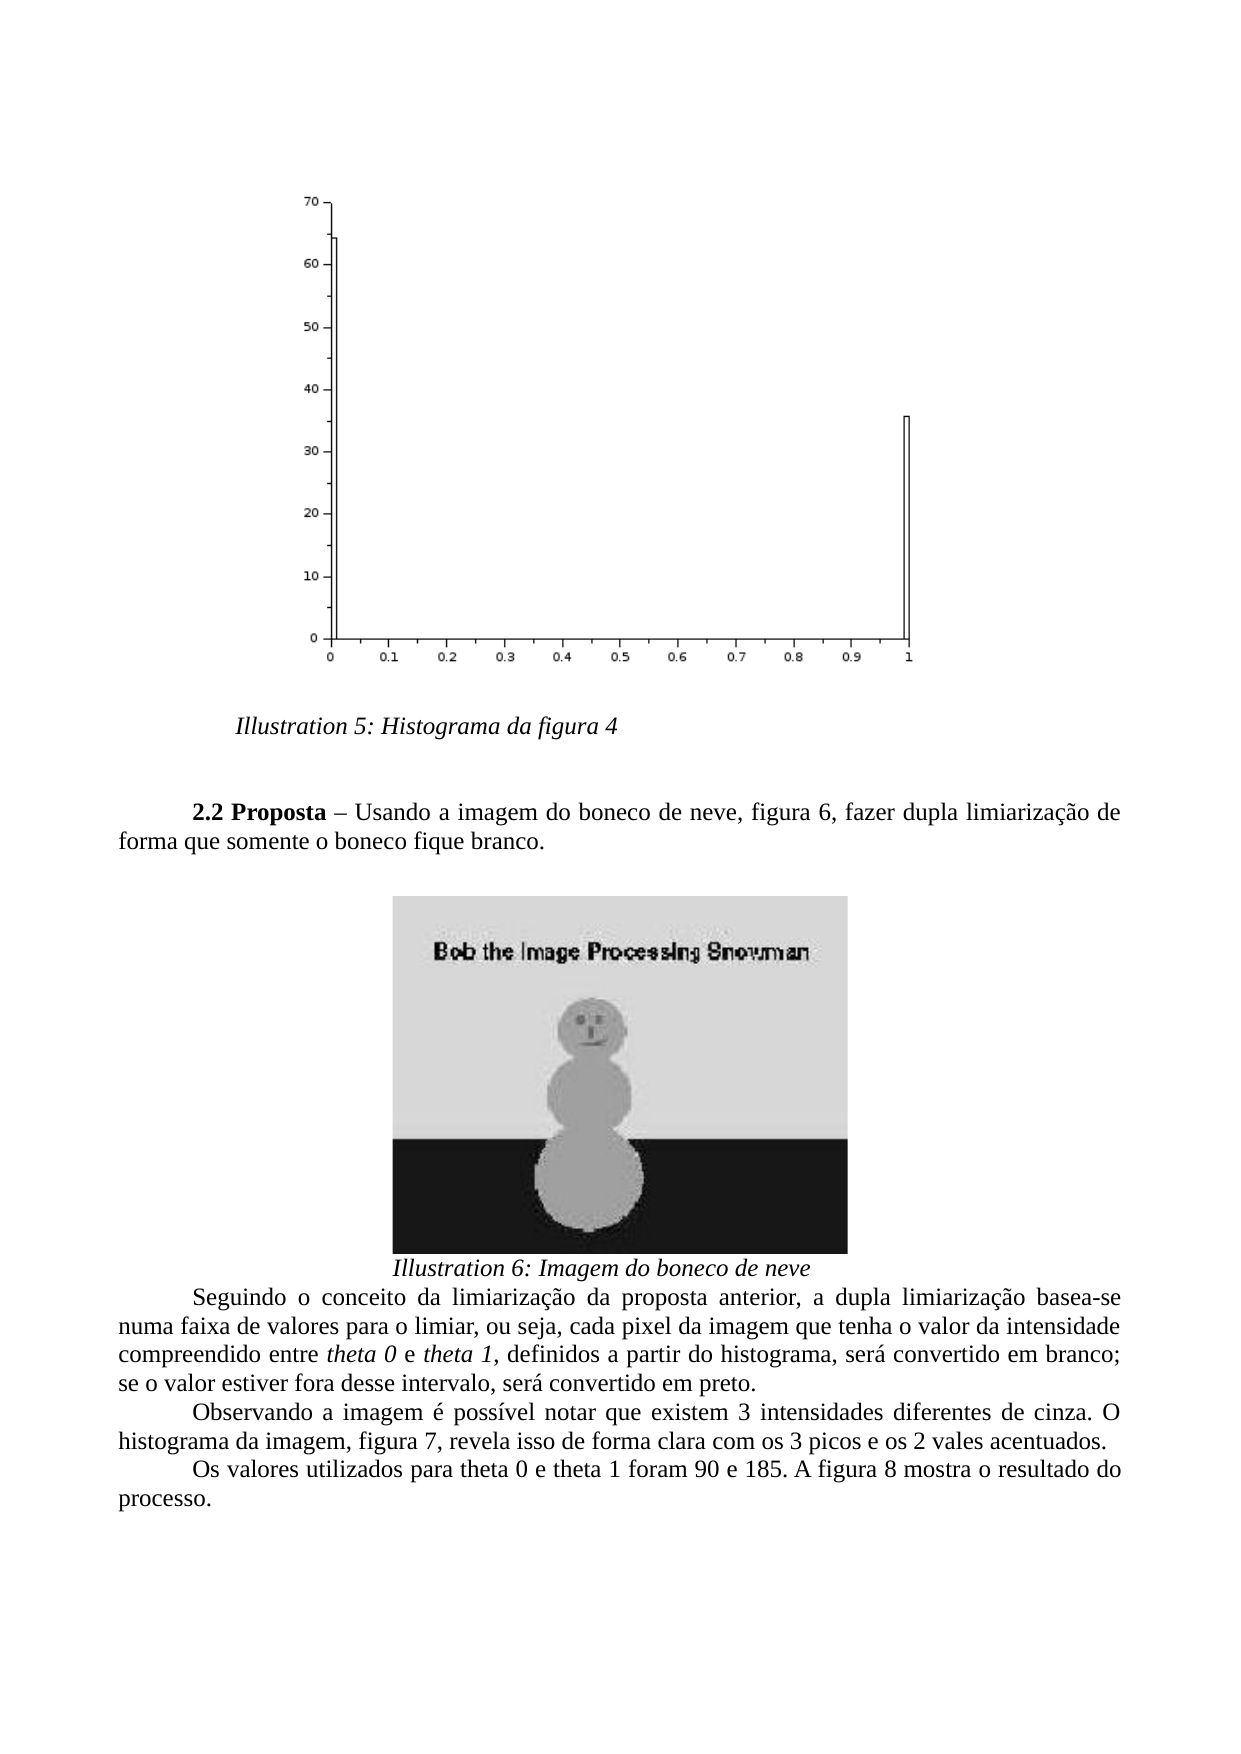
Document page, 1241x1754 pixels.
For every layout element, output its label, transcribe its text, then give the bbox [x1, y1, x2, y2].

text 2.2 Proposta – Usando a imagem do boneco de neve, figura 6, fazer dupla limiarização de forma que somente o boneco fique branco. [118, 797, 1122, 855]
text Illustration 5: Histograma da figura 4 [235, 712, 1005, 740]
text Os valores utilizados para theta 0 e theta 1 foram 90 e 185. A figura 8 mostra o resultado do processo. [118, 1454, 1122, 1512]
text Illustration 6: Imagem do boneco de neve [392, 1254, 848, 1282]
picture [235, 130, 1005, 712]
text Observando a imagem é possível notar que existem 3 intensidades diferentes de cinza. O histograma da imagem, figura 7, revela isso de forma clara com os 3 picos e os 2 vales acentuados. [118, 1397, 1122, 1454]
text Seguindo o conceito da limiarização da proposta anterior, a dupla limiarização basea-se numa faixa de valores para o limiar, ou seja, cada pixel da imagem que tenha o valor da intensidade compreendido entre theta 0 e theta 1, definidos a partir do histograma, será convertido em branco; se o valor estiver fora desse intervalo, será convertido em preto. [118, 1158, 1122, 1397]
picture [392, 896, 848, 1254]
